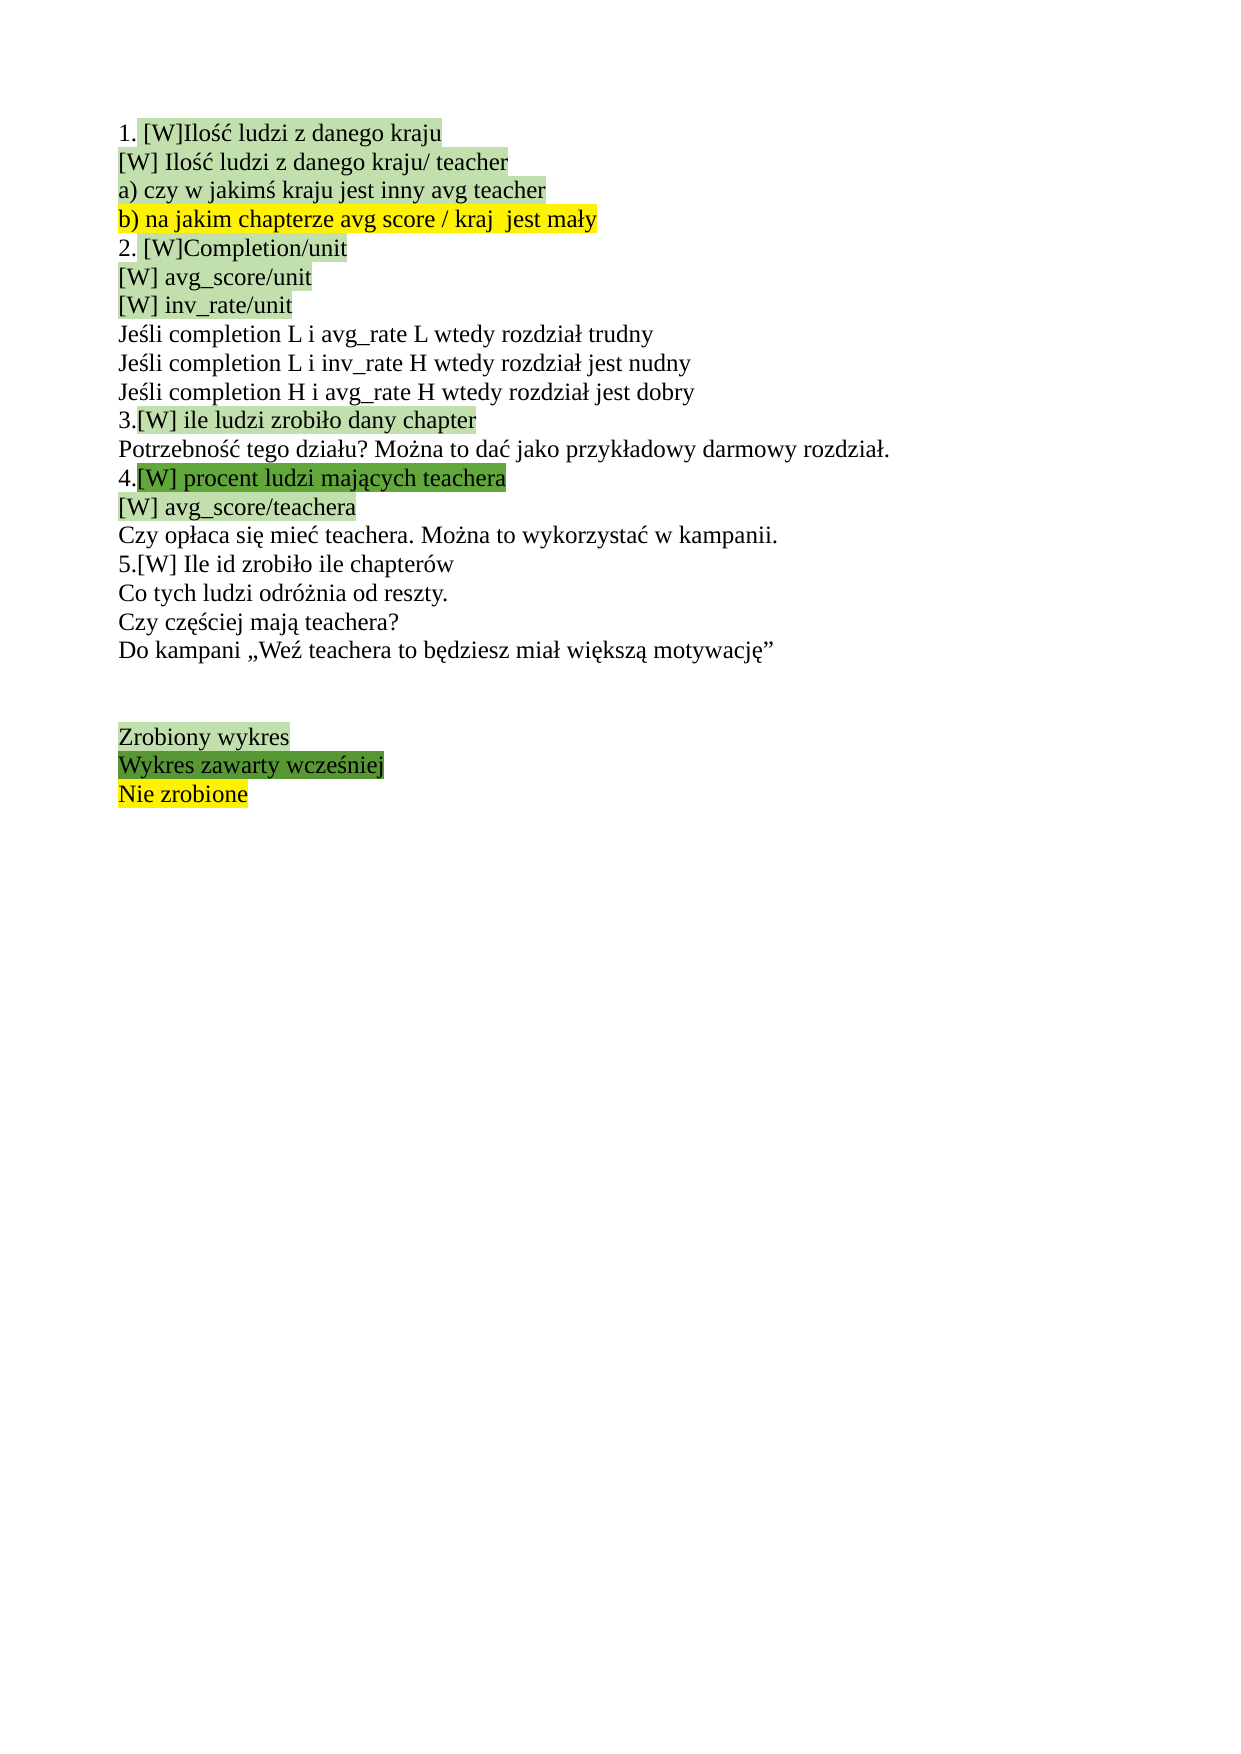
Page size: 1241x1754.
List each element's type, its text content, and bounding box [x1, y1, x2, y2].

text Nie zrobione [118, 779, 1122, 808]
text Jeśli completion L i inv_rate H wtedy rozdział jest nudny [118, 348, 1122, 377]
text Jeśli completion L i avg_rate L wtedy rozdział trudny [118, 319, 1122, 348]
text Jeśli completion H i avg_rate H wtedy rozdział jest dobry [118, 377, 1122, 406]
text 5.[W] Ile id zrobiło ile chapterów [118, 549, 1122, 578]
text [W] Ilość ludzi z danego kraju/ teacher [118, 147, 1122, 176]
text 4.[W] procent ludzi mających teachera [118, 463, 1122, 492]
text 2. [W]Completion/unit [118, 233, 1122, 262]
text Wykres zawarty wcześniej [118, 751, 1122, 779]
text Czy częściej mają teachera? [118, 607, 1122, 636]
text [W] inv_rate/unit [118, 291, 1122, 319]
text [W] avg_score/unit [118, 262, 1122, 291]
text a) czy w jakimś kraju jest inny avg teacher [118, 176, 1122, 204]
text Potrzebność tego działu? Można to dać jako przykładowy darmowy rozdział. [118, 434, 1122, 463]
text 1. [W]Ilość ludzi z danego kraju [118, 118, 1122, 147]
text Czy opłaca się mieć teachera. Można to wykorzystać w kampanii. [118, 521, 1122, 549]
text Zrobiony wykres [118, 722, 1122, 751]
text [W] avg_score/teachera [118, 492, 1122, 521]
text Co tych ludzi odróżnia od reszty. [118, 578, 1122, 607]
text 3.[W] ile ludzi zrobiło dany chapter [118, 406, 1122, 434]
text b) na jakim chapterze avg score / kraj jest mały [118, 204, 1122, 233]
text Do kampani „Weź teachera to będziesz miał większą motywację” [118, 636, 1122, 664]
